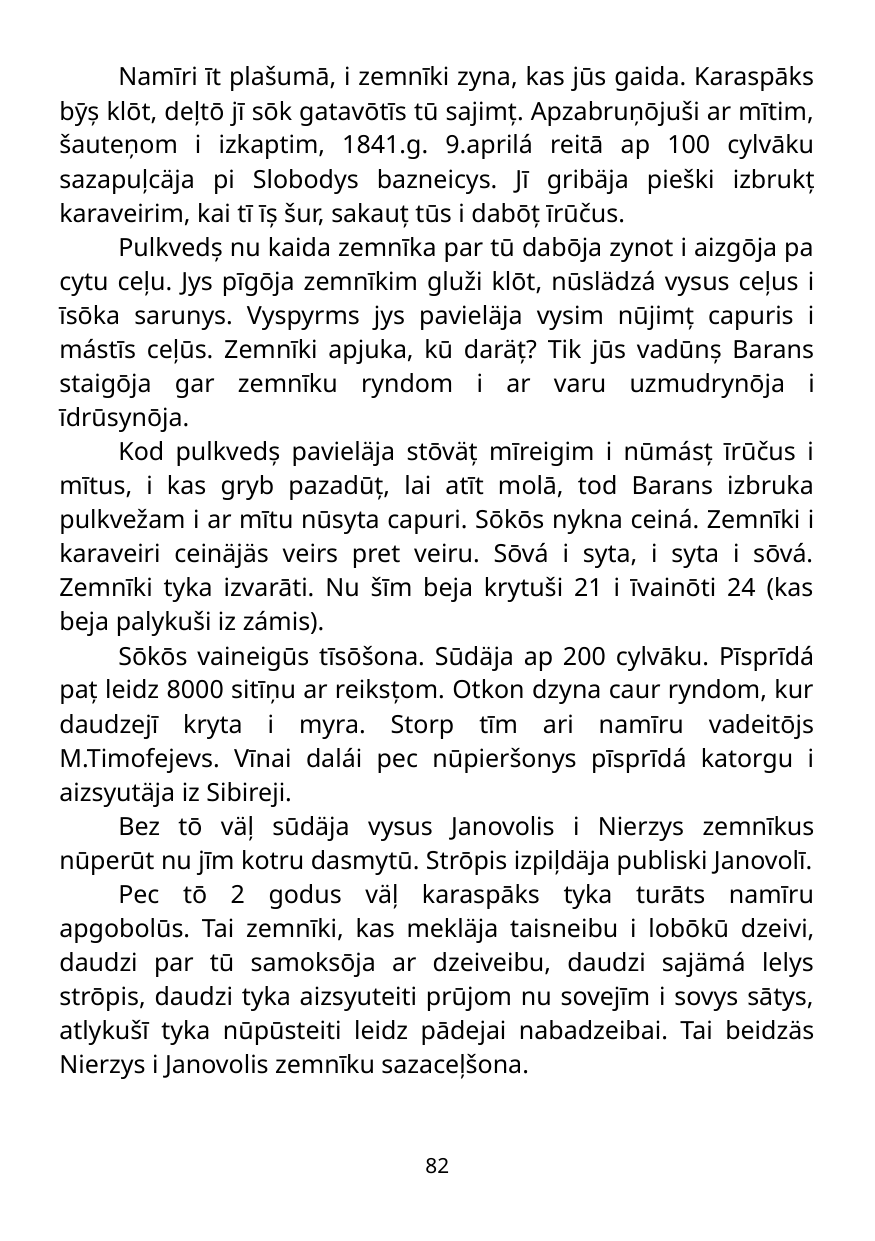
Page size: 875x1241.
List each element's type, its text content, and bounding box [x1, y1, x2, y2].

text Pec tō 2 godus väļ karaspāks tyka turāts namīru apgobolūs. Tai zemnīki, kas mekläja taisneibu i lobōkū dzeivi, daudzi par tū samoksōja ar dzeiveibu, daudzi sajämá lelys strōpis, daudzi tyka aizsyuteiti prūjom nu sovejīm i sovys sātys, atlykušī tyka nūpūsteiti leidz pādejai nabadzeibai. Tai beidzäs Nierzys i Janovolis zemnīku sazaceļšona. [59, 877, 815, 1081]
text Pulkvedș nu kaida zemnīka par tū dabōja zynot i aizgōja pa cytu ceļu. Jys pīgōja zemnīkim gluži klōt, nūslädzá vysus ceļus i īsōka sarunys. Vyspyrms jys pavieläja vysim nūjimț capuris i mástīs ceļūs. Zemnīki apjuka, kū daräț? Tik jūs vadūnș Barans staigōja gar zemnīku ryndom i ar varu uzmudrynōja i īdrūsynōja. [59, 229, 815, 434]
text Sōkōs vaineigūs tīsōšona. Sūdäja ap 200 cylvāku. Pīsprīdá paț leidz 8000 sitīņu ar reiksțom. Otkon dzyna caur ryndom, kur daudzejī kryta i myra. Storp tīm ari namīru vadeitōjs M.Timofejevs. Vīnai dalái pec nūpieršonys pīsprīdá katorgu i aizsyutäja iz Sibireji. [59, 638, 815, 808]
text Kod pulkvedș pavieläja stōväț mīreigim i nūmásț īrūčus i mītus, i kas gryb pazadūț, lai atīt molā, tod Barans izbruka pulkvežam i ar mītu nūsyta capuri. Sōkōs nykna ceiná. Zemnīki i karaveiri ceinäjäs veirs pret veiru. Sōvá i syta, i syta i sōvá. Zemnīki tyka izvarāti. Nu šīm beja krytuši 21 i īvainōti 24 (kas beja palykuši iz zámis). [59, 434, 815, 638]
text Namīri īt plašumā, i zemnīki zyna, kas jūs gaida. Karaspāks bȳș klōt, deļtō jī sōk gatavōtīs tū sajimț. Apzabruņōjuši ar mītim, šauteņom i izkaptim, 1841.g. 9.aprilá reitā ap 100 cylvāku sazapuļcäja pi Slobodys bazneicys. Jī gribäja pieški izbrukț karaveirim, kai tī īș šur, sakauț tūs i dabōț īrūčus. [59, 59, 815, 229]
text Bez tō väļ sūdäja vysus Janovolis i Nierzys zemnīkus nūperūt nu jīm kotru dasmytū. Strōpis izpiļdäja publiski Janovolī. [59, 808, 815, 877]
